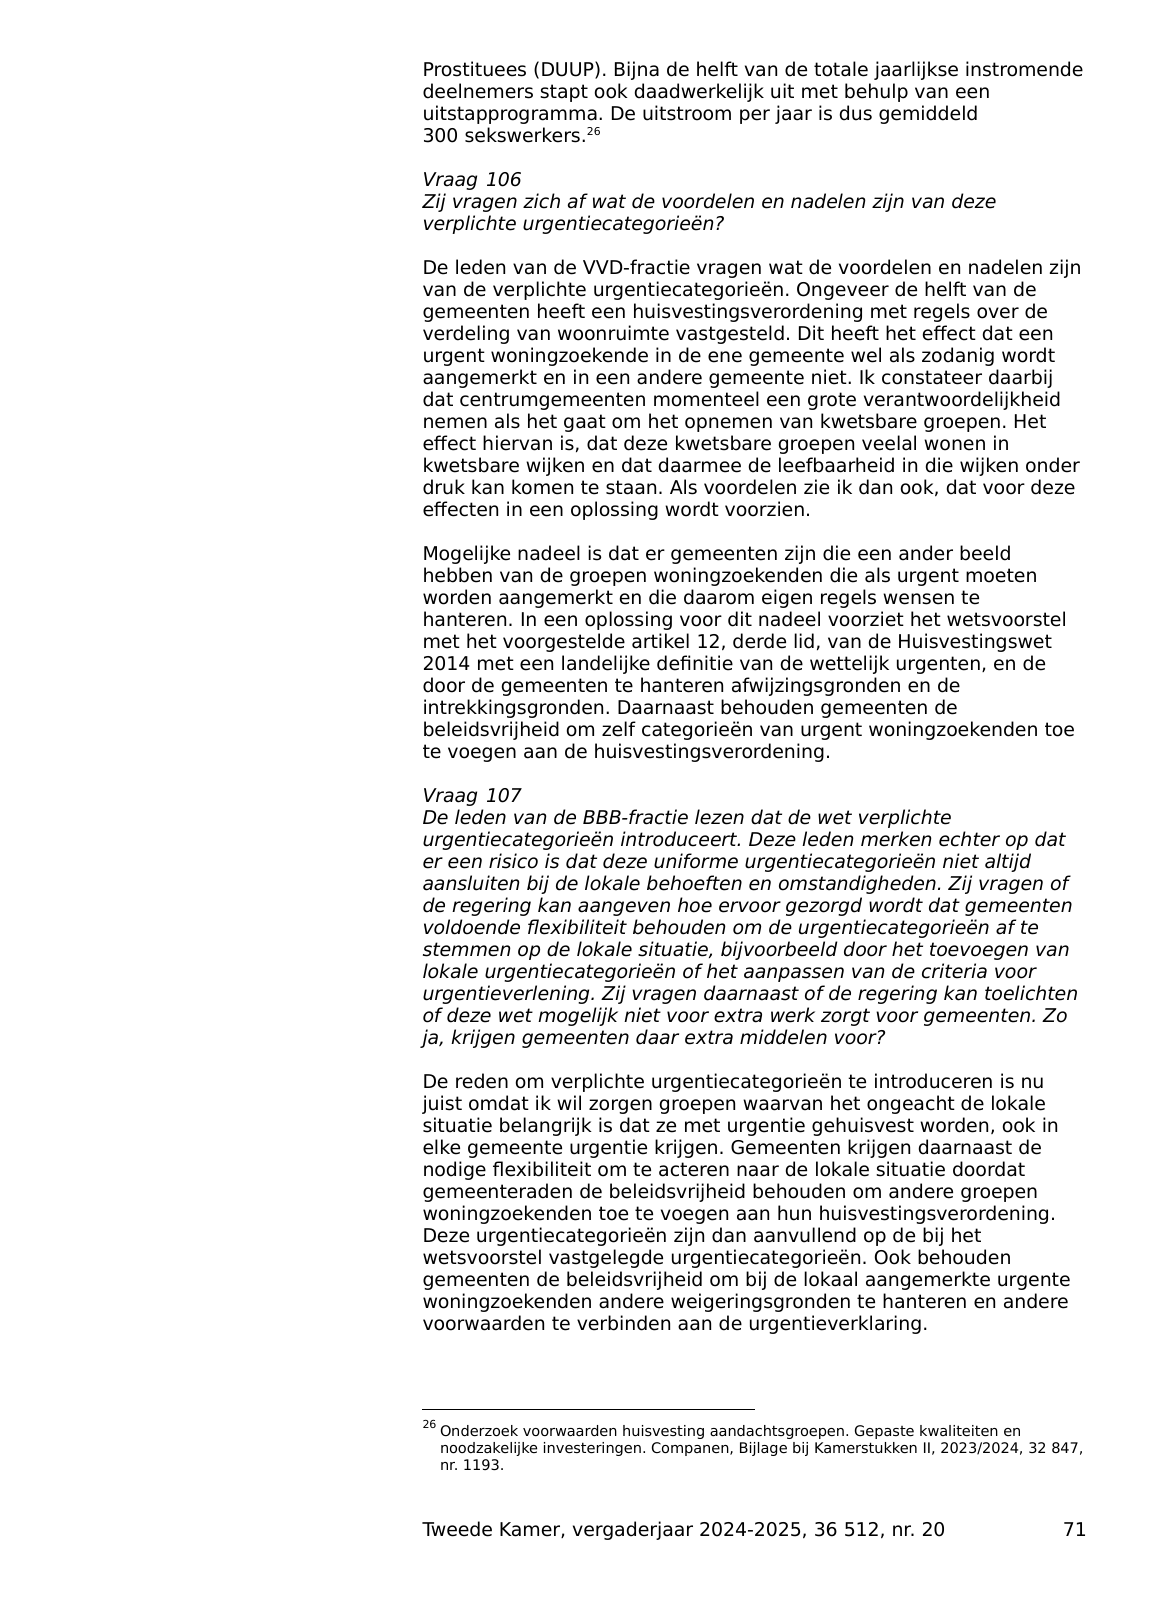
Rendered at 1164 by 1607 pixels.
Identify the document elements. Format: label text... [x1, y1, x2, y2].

text De leden van de BBB-fractie lezen dat de wet verplichte urgentiecategorieën introduceert. Deze leden merken echter op dat er een risico is dat deze uniforme urgentiecategorieën niet altijd aansluiten bij de lokale behoeften en omstandigheden. Zij vragen of de regering kan aangeven hoe ervoor gezorgd wordt dat gemeenten voldoende flexibiliteit behouden om de urgentiecategorieën af te stemmen op de lokale situatie, bijvoorbeeld door het toevoegen van lokale urgentiecategorieën of het aanpassen van de criteria voor urgentieverlening. Zij vragen daarnaast of de regering kan toelichten of deze wet mogelijk niet voor extra werk zorgt voor gemeenten. Zo ja, krijgen gemeenten daar extra middelen voor? [422, 807, 1087, 1049]
text Vraag 107 [422, 785, 1087, 807]
text Zij vragen zich af wat de voordelen en nadelen zijn van deze verplichte urgentiecategorieën? [422, 191, 1087, 235]
text De reden om verplichte urgentiecategorieën te introduceren is nu juist omdat ik wil zorgen groepen waarvan het ongeacht de lokale situatie belangrijk is dat ze met urgentie gehuisvest worden, ook in elke gemeente urgentie krijgen. Gemeenten krijgen daarnaast de nodige flexibiliteit om te acteren naar de lokale situatie doordat gemeenteraden de beleidsvrijheid behouden om andere groepen woningzoekenden toe te voegen aan hun huisvestingsverordening. Deze urgentiecategorieën zijn dan aanvullend op de bij het wetsvoorstel vastgelegde urgentiecategorieën. Ook behouden gemeenten de beleidsvrijheid om bij de lokaal aangemerkte urgente woningzoekenden andere weigeringsgronden te hanteren en andere voorwaarden te verbinden aan de urgentieverklaring. [422, 1071, 1087, 1335]
text De leden van de VVD-fractie vragen wat de voordelen en nadelen zijn van de verplichte urgentiecategorieën. Ongeveer de helft van de gemeenten heeft een huisvestingsverordening met regels over de verdeling van woonruimte vastgesteld. Dit heeft het effect dat een urgent woningzoekende in de ene gemeente wel als zodanig wordt aangemerkt en in een andere gemeente niet. Ik constateer daarbij dat centrumgemeenten momenteel een grote verantwoordelijkheid nemen als het gaat om het opnemen van kwetsbare groepen. Het effect hiervan is, dat deze kwetsbare groepen veelal wonen in kwetsbare wijken en dat daarmee de leefbaarheid in die wijken onder druk kan komen te staan. Als voordelen zie ik dan ook, dat voor deze effecten in een oplossing wordt voorzien. [422, 257, 1087, 521]
text Mogelijke nadeel is dat er gemeenten zijn die een ander beeld hebben van de groepen woningzoekenden die als urgent moeten worden aangemerkt en die daarom eigen regels wensen te hanteren. In een oplossing voor dit nadeel voorziet het wetsvoorstel met het voorgestelde artikel 12, derde lid, van de Huisvestingswet 2014 met een landelijke definitie van de wettelijk urgenten, en de door de gemeenten te hanteren afwijzingsgronden en de intrekkingsgronden. Daarnaast behouden gemeenten de beleidsvrijheid om zelf categorieën van urgent woningzoekenden toe te voegen aan de huisvestingsverordening. [422, 543, 1087, 763]
text Prostituees (DUUP). Bijna de helft van de totale jaarlijkse instromende deelnemers stapt ook daadwerkelijk uit met behulp van een uitstapprogramma. De uitstroom per jaar is dus gemiddeld 300 sekswerkers. [422, 59, 1087, 147]
text Vraag 106 [422, 169, 1087, 191]
text Onderzoek voorwaarden huisvesting aandachtsgroepen. Gepaste kwaliteiten en noodzakelijke investeringen. Companen, Bijlage bij Kamerstukken II, 2023/2024, 32 847, nr. 1193. [422, 1418, 1087, 1474]
